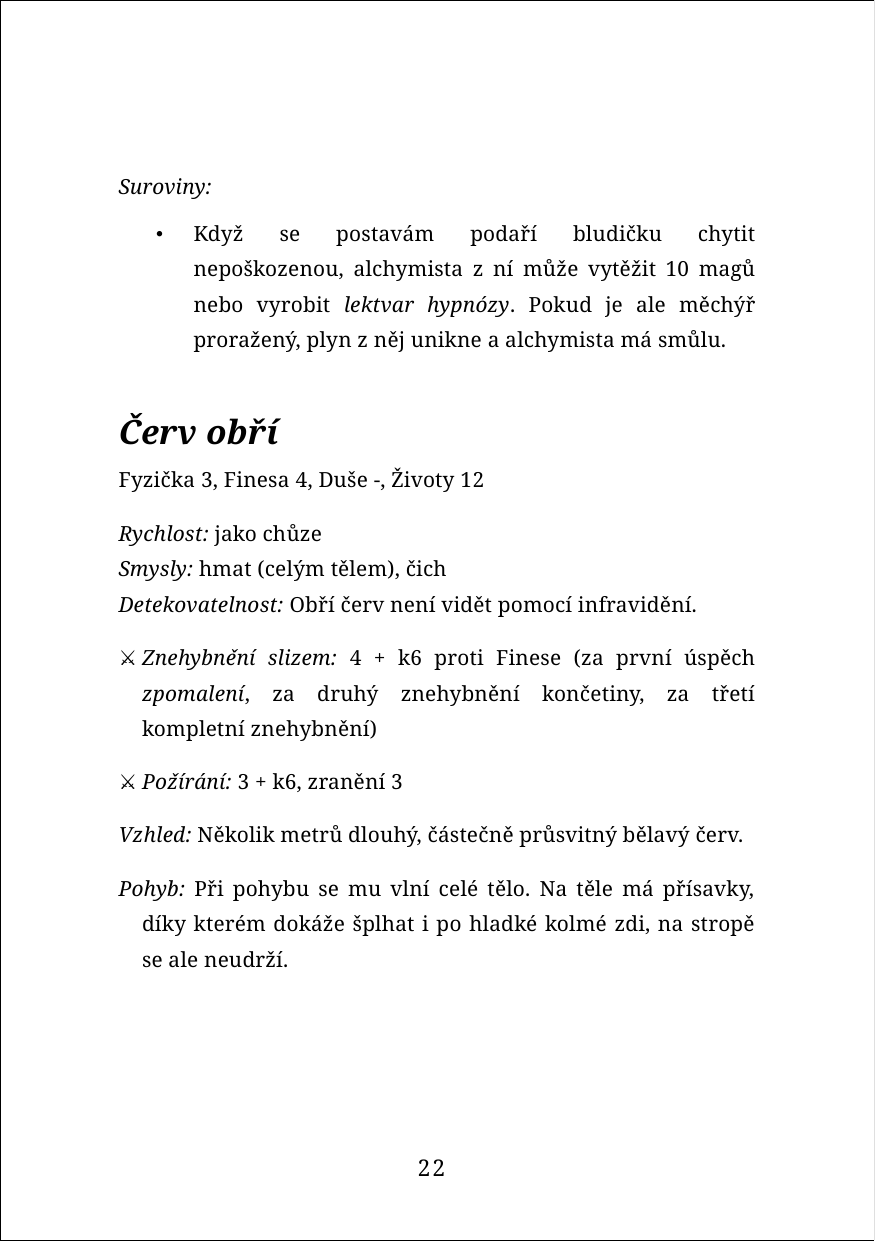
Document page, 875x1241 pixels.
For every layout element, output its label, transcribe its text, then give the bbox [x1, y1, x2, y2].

text Detekovatelnost: Obří červ není vidět pomocí infravidění. [118, 590, 756, 618]
text Vzhled: Několik metrů dlouhý, částečně průsvitný bělavý červ. [118, 821, 756, 849]
text ⚔ Znehybnění slizem: 4 + k6 proti Finese (za první úspěch zpomalení, za druhý znehybnění končetiny, za třetí kompletní znehybnění) [118, 643, 756, 743]
text Fyzička 3, Finesa 4, Duše -, Životy 12 [118, 466, 756, 494]
text Smysly: hmat (celým tělem), čich [118, 554, 756, 583]
subtitle Červ obří [118, 408, 756, 454]
text ⚔ Požírání: 3 + k6, zranění 3 [118, 767, 756, 796]
text Rychlost: jako chůze [118, 519, 756, 547]
text Suroviny: [118, 172, 756, 200]
list Když se postavám podaří bludičku chytit nepoškozenou, alchymista z ní může vytěžit 10 magů nebo vyrobit lektvar hypnózy. Pokud je ale měchýř proražený, plyn z něj unikne a alchymista má smůlu. [156, 219, 756, 354]
text Pohyb: Při pohybu se mu vlní celé tělo. Na těle má přísavky, díky kterém dokáže šplhat i po hladké kolmé zdi, na stropě se ale neudrží. [118, 874, 756, 973]
